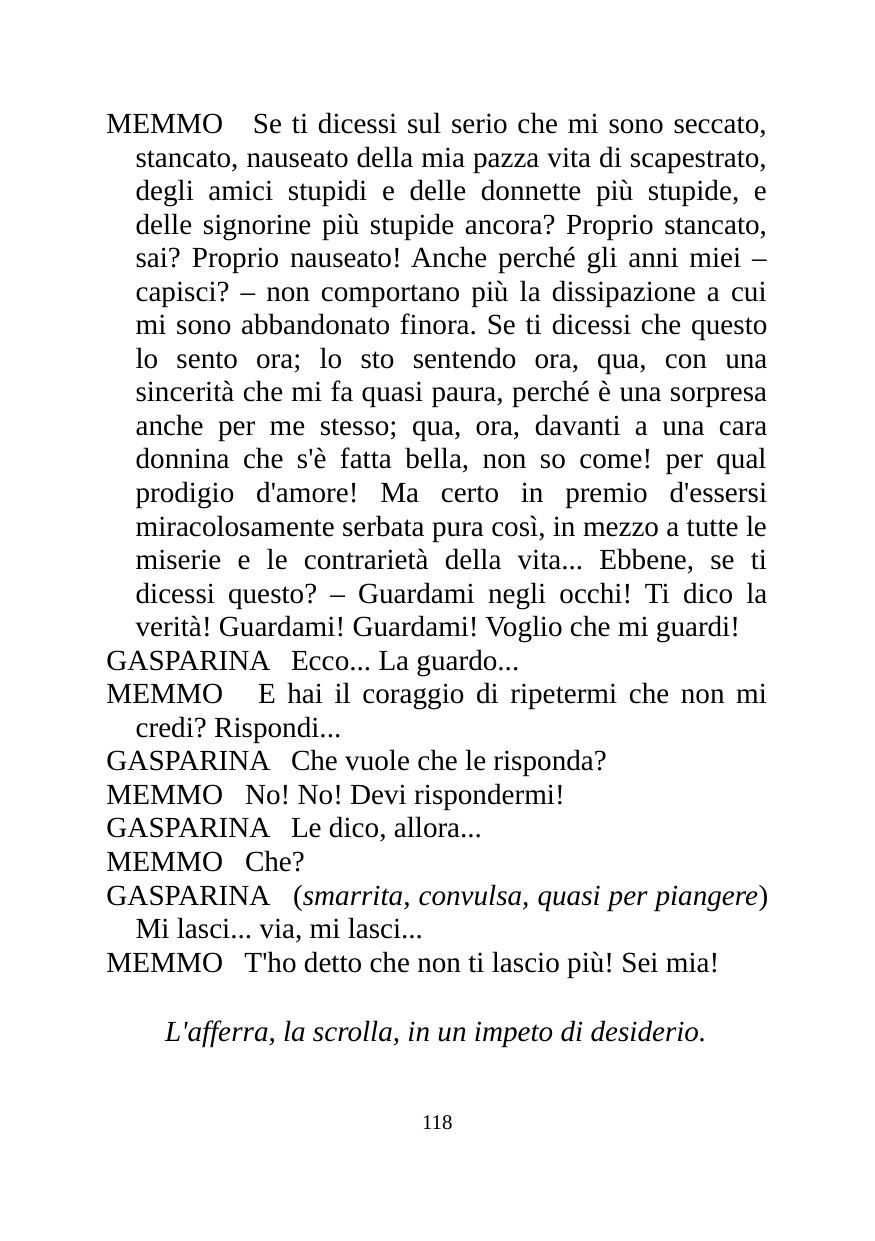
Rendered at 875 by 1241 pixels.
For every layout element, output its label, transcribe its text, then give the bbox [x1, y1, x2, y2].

text MEMMO T'ho detto che non ti lascio più! Sei mia! [106, 945, 768, 978]
text GASPARINA Che vuole che le risponda? [106, 743, 768, 777]
text MEMMO No! No! Devi rispondermi! [106, 777, 768, 811]
text GASPARINA (smarrita, convulsa, quasi per piangere) Mi lasci... via, mi lasci... [106, 878, 768, 945]
text GASPARINA Ecco... La guardo... [106, 643, 768, 676]
text L'afferra, la scrolla, in un impeto di desiderio. [106, 1014, 768, 1047]
text MEMMO Che? [106, 844, 768, 878]
text GASPARINA Le dico, allora... [106, 811, 768, 844]
text MEMMO Se ti dicessi sul serio che mi sono seccato, stancato, nauseato della mia pazza vita di scapestrato, degli amici stupidi e delle donnette più stupide, e delle signorine più stupide ancora? Proprio stancato, sai? Proprio nauseato! Anche perché gli anni miei – capisci? – non comportano più la dissipazione a cui mi sono abbandonato finora. Se ti dicessi che questo lo sento ora; lo sto sentendo ora, qua, con una sincerità che mi fa quasi paura, perché è una sorpresa anche per me stesso; qua, ora, davanti a una cara donnina che s'è fatta bella, non so come! per qual prodigio d'amore! Ma certo in premio d'essersi miracolosamente serbata pura così, in mezzo a tutte le miserie e le contrarietà della vita... Ebbene, se ti dicessi questo? – Guardami negli occhi! Ti dico la verità! Guardami! Guardami! Voglio che mi guardi! [106, 106, 768, 643]
text MEMMO E hai il coraggio di ripetermi che non mi credi? Rispondi... [106, 676, 768, 743]
